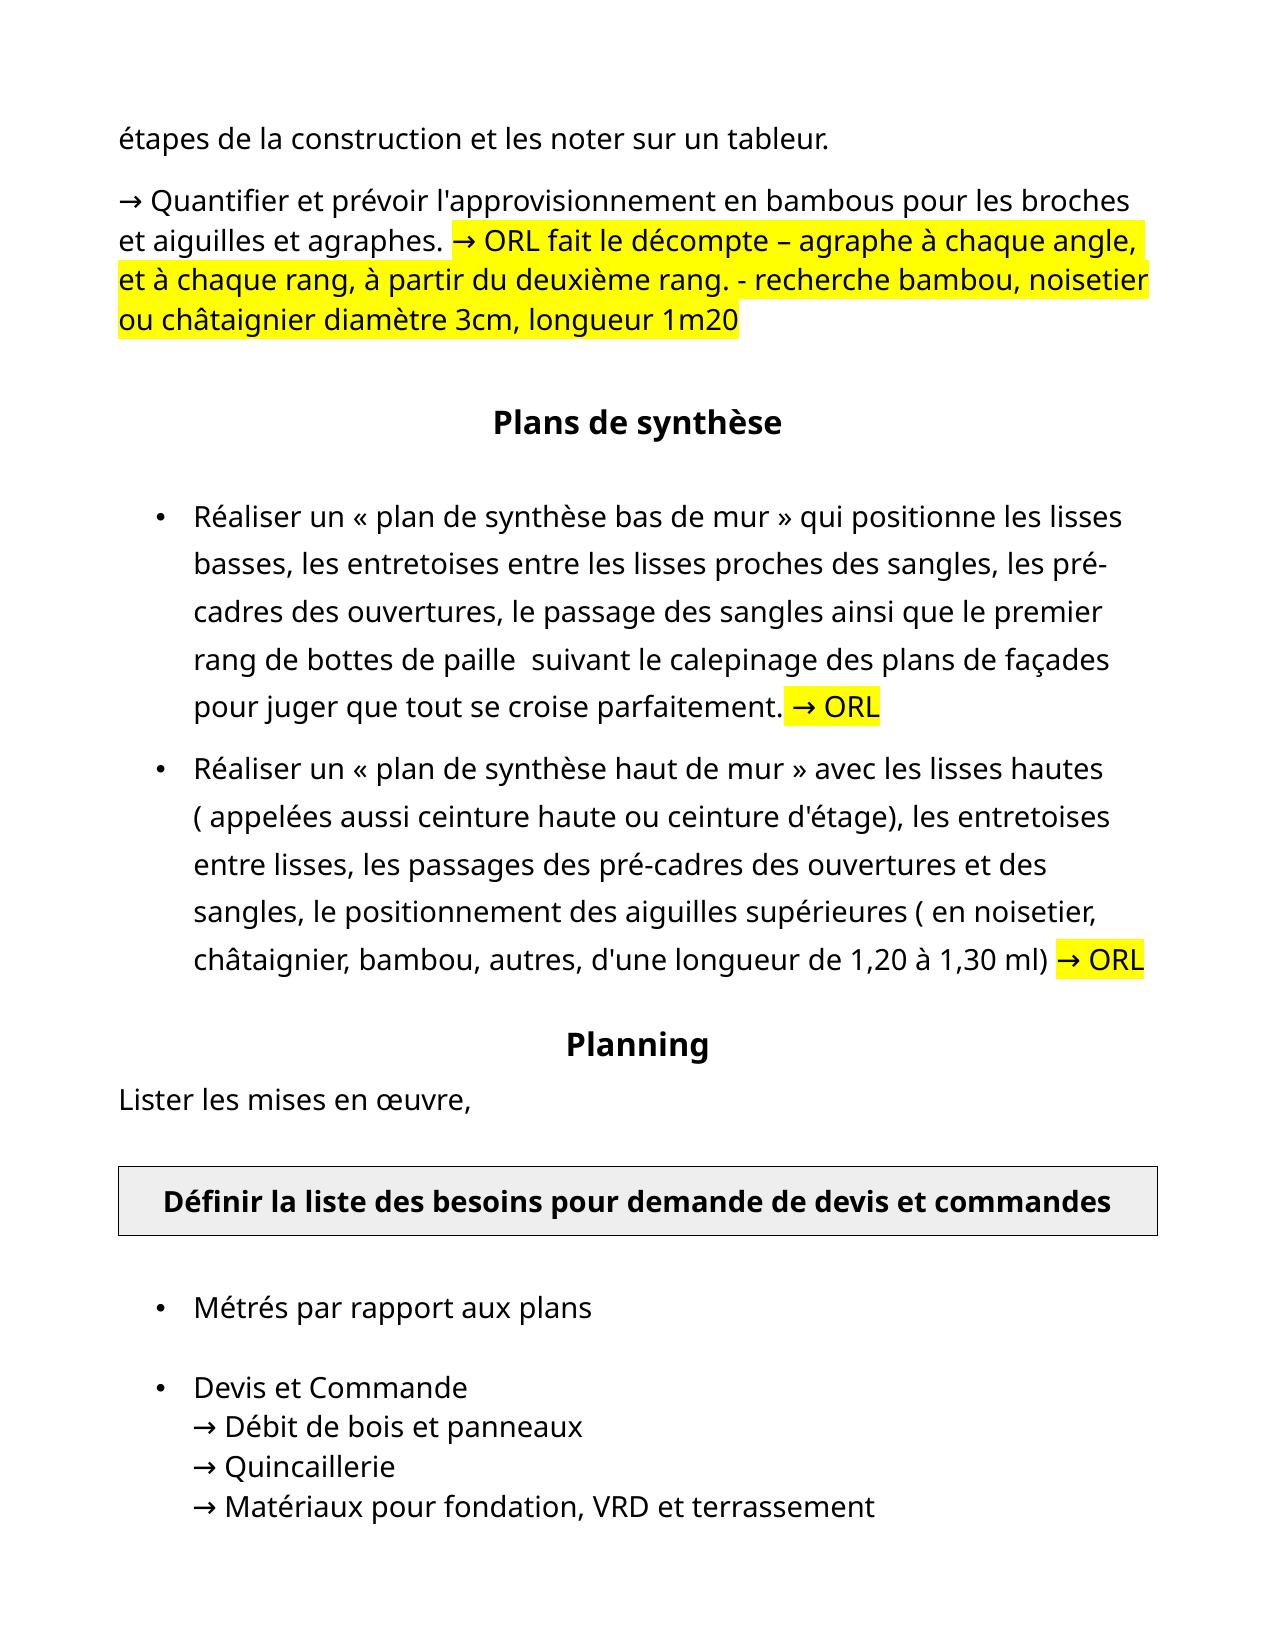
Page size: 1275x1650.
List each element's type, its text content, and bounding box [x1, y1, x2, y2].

list Devis et Commande [156, 1367, 1157, 1407]
text → Quantifier et prévoir l'approvisionnement en bambous pour les broches et aiguilles et agraphes. → ORL fait le décompte – agraphe à chaque angle, et à chaque rang, à partir du deuxième rang. - recherche bambou, noisetier ou châtaignier diamètre 3cm, longueur 1m20 [118, 180, 1157, 339]
list Réaliser un « plan de synthèse bas de mur » qui positionne les lisses basses, les entretoises entre les lisses proches des sangles, les pré-cadres des ouvertures, le passage des sangles ainsi que le premier rang de bottes de paille suivant le calepinage des plans de façades pour juger que tout se croise parfaitement. → ORL [156, 496, 1157, 726]
text étapes de la construction et les noter sur un tableur. [118, 118, 1157, 158]
subtitle Définir la liste des besoins pour demande de devis et commandes [119, 1167, 1157, 1235]
subtitle Plans de synthèse [118, 399, 1157, 444]
list Réaliser un « plan de synthèse haut de mur » avec les lisses hautes ( appelées aussi ceinture haute ou ceinture d'étage), les entretoises entre lisses, les passages des pré-cadres des ouvertures et des sangles, le positionnement des aiguilles supérieures ( en noisetier, châtaignier, bambou, autres, d'une longueur de 1,20 à 1,30 ml) → ORL [156, 749, 1157, 979]
subtitle Planning [118, 1022, 1157, 1066]
text → Quincaillerie [192, 1446, 1157, 1486]
list Métrés par rapport aux plans [156, 1288, 1157, 1327]
text → Débit de bois et panneaux [192, 1407, 1157, 1446]
text Lister les mises en œuvre, [118, 1079, 1157, 1118]
text → Matériaux pour fondation, VRD et terrassement [192, 1486, 1157, 1526]
